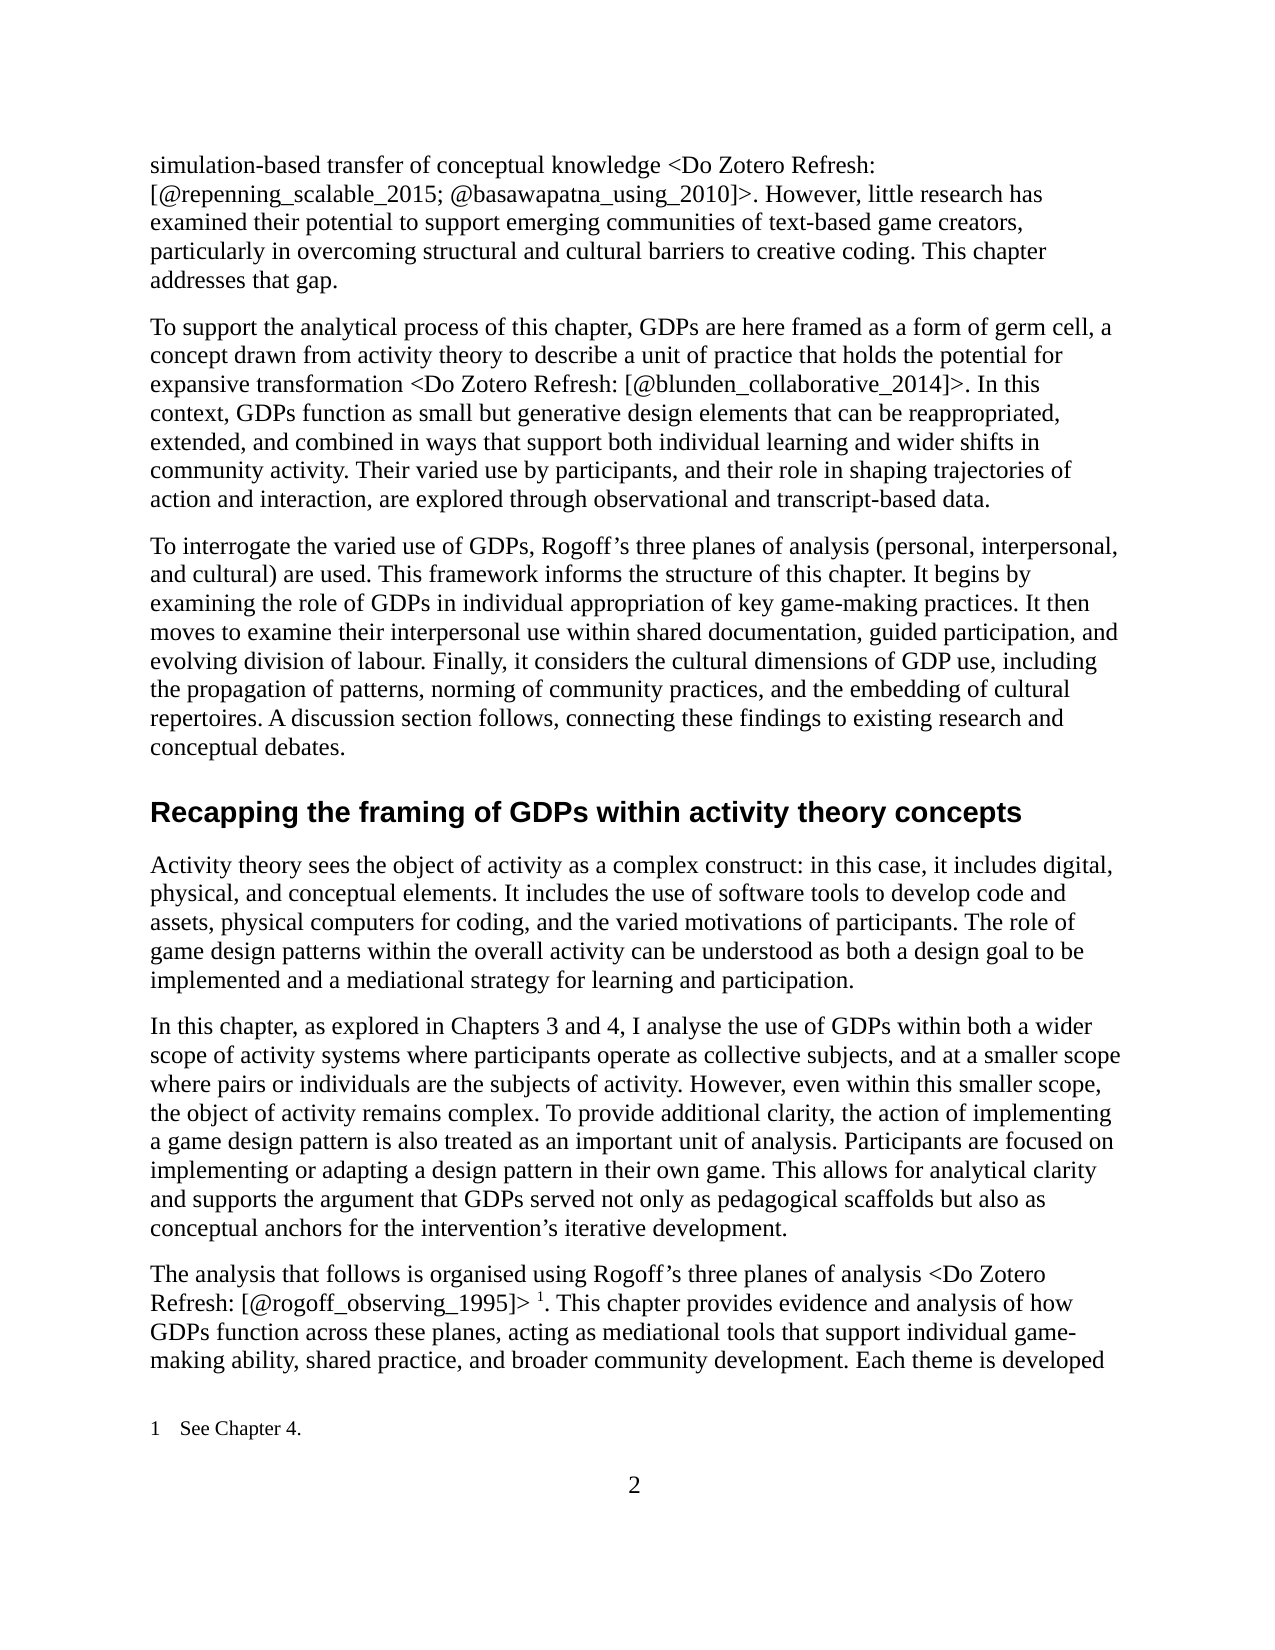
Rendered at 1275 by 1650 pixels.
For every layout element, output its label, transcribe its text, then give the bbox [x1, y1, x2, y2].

text The analysis that follows is organised using Rogoff’s three planes of analysis <Do Zotero Refresh: [@rogoff_observing_1995]> . This chapter provides evidence and analysis of how GDPs function across these planes, acting as mediational tools that support individual game-making ability, shared practice, and broader community development. Each theme is developed [150, 1259, 1125, 1374]
text To interrogate the varied use of GDPs, Rogoff’s three planes of analysis (personal, interpersonal, and cultural) are used. This framework informs the structure of this chapter. It begins by examining the role of GDPs in individual appropriation of key game-making practices. It then moves to examine their interpersonal use within shared documentation, guided participation, and evolving division of labour. Finally, it considers the cultural dimensions of GDP use, including the propagation of patterns, norming of community practices, and the embedding of cultural repertoires. A discussion section follows, connecting these findings to existing research and conceptual debates. [150, 531, 1125, 761]
text To support the analytical process of this chapter, GDPs are here framed as a form of germ cell, a concept drawn from activity theory to describe a unit of practice that holds the potential for expansive transformation <Do Zotero Refresh: [@blunden_collaborative_2014]>. In this context, GDPs function as small but generative design elements that can be reappropriated, extended, and combined in ways that support both individual learning and wider shifts in community activity. Their varied use by participants, and their role in shaping trajectories of action and interaction, are explored through observational and transcript-based data. [150, 312, 1125, 513]
text In this chapter, as explored in Chapters 3 and 4, I analyse the use of GDPs within both a wider scope of activity systems where participants operate as collective subjects, and at a smaller scope where pairs or individuals are the subjects of activity. However, even within this smaller scope, the object of activity remains complex. To provide additional clarity, the action of implementing a game design pattern is also treated as an important unit of analysis. Participants are focused on implementing or adapting a design pattern in their own game. This allows for analytical clarity and supports the argument that GDPs served not only as pedagogical scaffolds but also as conceptual anchors for the intervention’s iterative development. [150, 1011, 1125, 1241]
subtitle Recapping the framing of GDPs within activity theory concepts [150, 795, 1125, 828]
text Activity theory sees the object of activity as a complex construct: in this case, it includes digital, physical, and conceptual elements. It includes the use of software tools to develop code and assets, physical computers for coding, and the varied motivations of participants. The role of game design patterns within the overall activity can be understood as both a design goal to be implemented and a mediational strategy for learning and participation. [150, 850, 1125, 993]
text See Chapter 4. [150, 1416, 1125, 1440]
text simulation-based transfer of conceptual knowledge <Do Zotero Refresh: [@repenning_scalable_2015; @basawapatna_using_2010]>. However, little research has examined their potential to support emerging communities of text-based game creators, particularly in overcoming structural and cultural barriers to creative coding. This chapter addresses that gap. [150, 150, 1125, 294]
